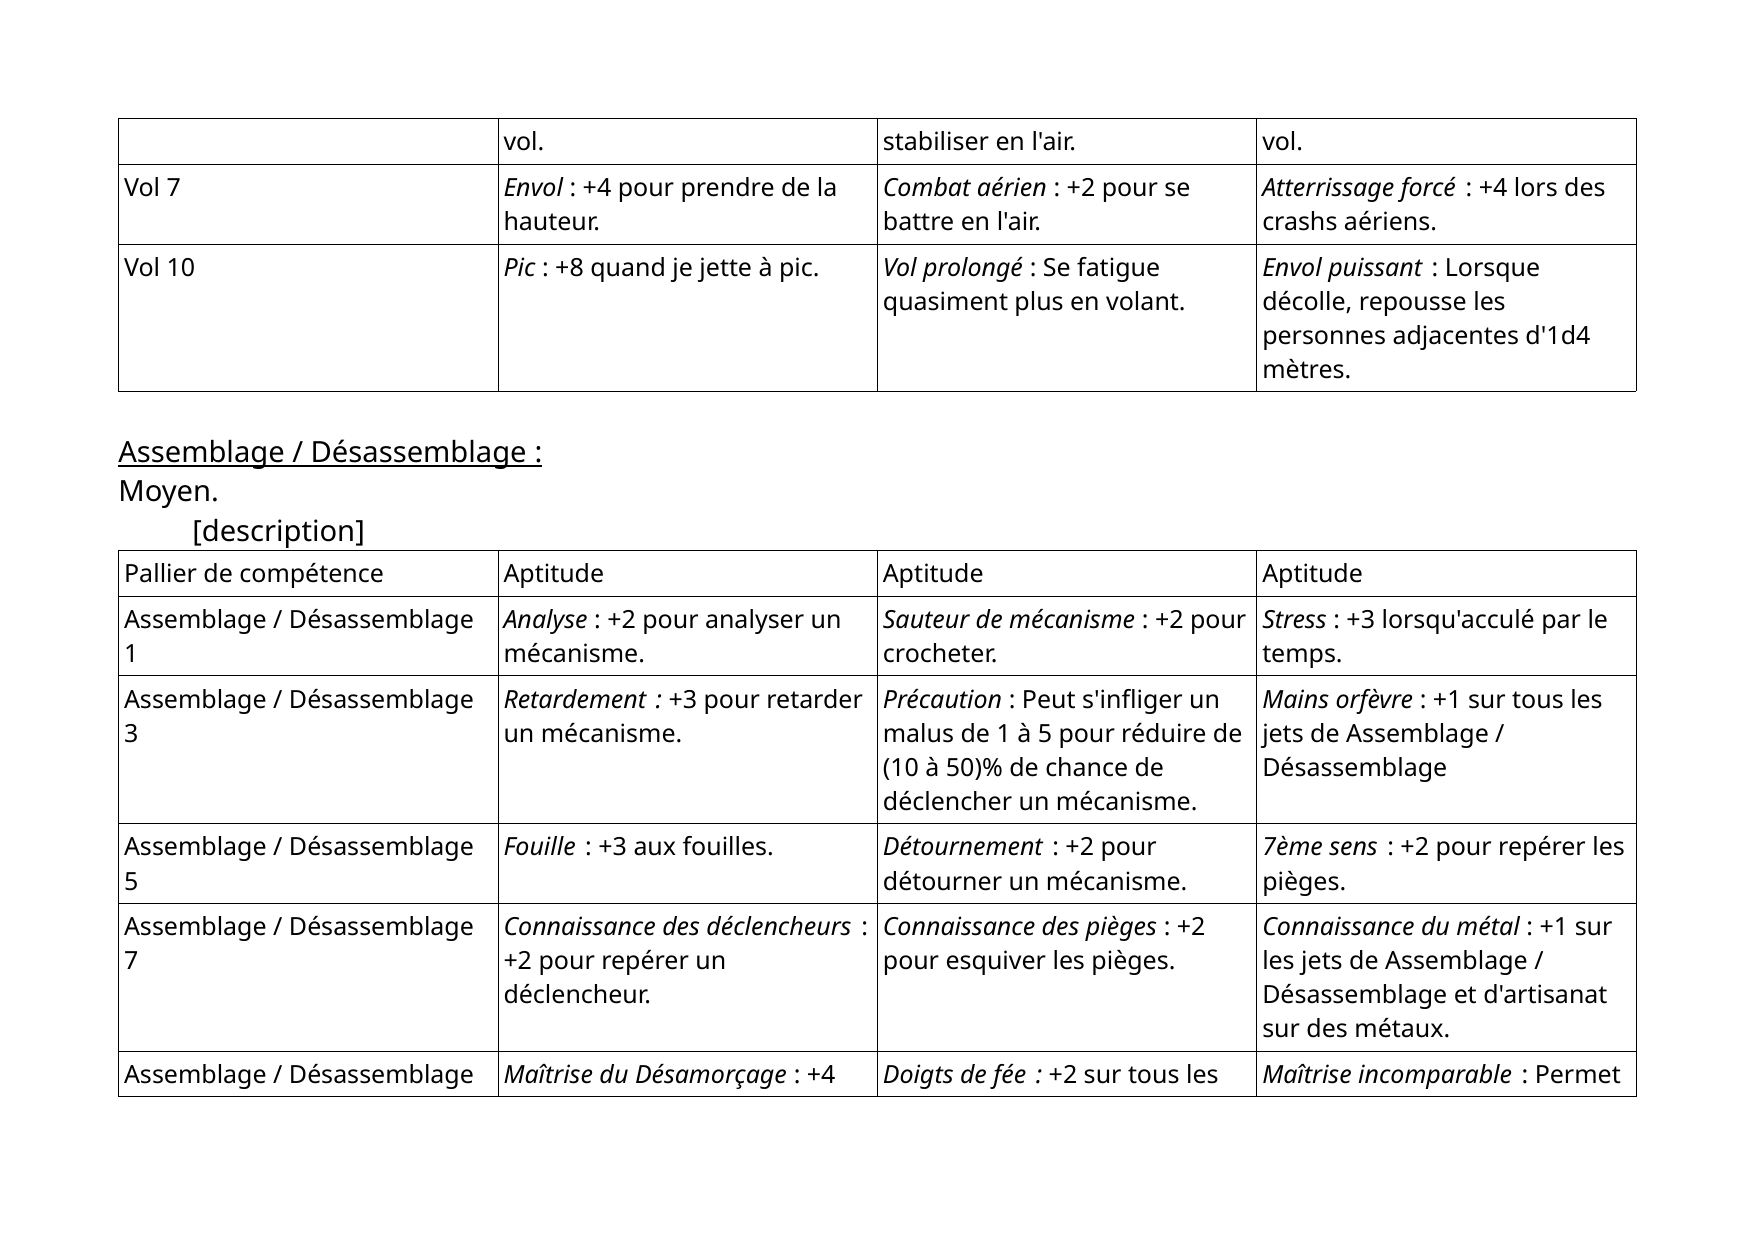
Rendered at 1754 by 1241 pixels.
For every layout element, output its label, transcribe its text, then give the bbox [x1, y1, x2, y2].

table_cell Assemblage / Désassemblage 7 [119, 904, 498, 1051]
table_cell Envol : +4 pour prendre de la hauteur. [499, 165, 877, 243]
table_cell Retardement : +3 pour retarder un mécanisme. [499, 676, 877, 823]
table_cell Fouille : +3 aux fouilles. [499, 824, 877, 903]
table_header Aptitude [1257, 551, 1636, 596]
table_cell Précaution : Peut s'infliger un malus de 1 à 5 pour réduire de (10 à 50)% de chance de déclencher un mécanisme. [878, 676, 1256, 823]
table_cell vol. [499, 119, 877, 164]
table_cell Maîtrise du Désamorçage : +4 [499, 1052, 877, 1096]
table_cell Assemblage / Désassemblage 1 [119, 597, 498, 675]
table_cell vol. [1257, 119, 1636, 164]
table_cell Mains orfèvre : +1 sur tous les jets de Assemblage / Désassemblage [1257, 676, 1636, 823]
table_cell Stress : +3 lorsqu'acculé par le temps. [1257, 597, 1636, 675]
table_cell Vol prolongé : Se fatigue quasiment plus en volant. [878, 245, 1256, 391]
table_cell Analyse : +2 pour analyser un mécanisme. [499, 597, 877, 675]
table_cell Vol 10 [119, 245, 498, 391]
table_header Aptitude [499, 551, 877, 596]
table_cell Combat aérien : +2 pour se battre en l'air. [878, 165, 1256, 243]
table_cell Connaissance des déclencheurs : +2 pour repérer un déclencheur. [499, 904, 877, 1051]
subtitle Assemblage / Désassemblage : [118, 431, 1636, 471]
table_cell Maîtrise incomparable : Permet [1257, 1052, 1636, 1096]
table_cell Doigts de fée : +2 sur tous les [878, 1052, 1256, 1096]
table_cell Connaissance des pièges : +2 pour esquiver les pièges. [878, 904, 1256, 1051]
table_cell Assemblage / Désassemblage 3 [119, 676, 498, 823]
text [description] [118, 510, 1636, 550]
table_cell 7ème sens : +2 pour repérer les pièges. [1257, 824, 1636, 903]
table_cell Vol 7 [119, 165, 498, 243]
table_cell stabiliser en l'air. [878, 119, 1256, 164]
table_cell Pic : +8 quand je jette à pic. [499, 245, 877, 391]
table_cell Atterrissage forcé : +4 lors des crashs aériens. [1257, 165, 1636, 243]
table_cell [119, 119, 498, 164]
table_cell Connaissance du métal : +1 sur les jets de Assemblage / Désassemblage et d'artisanat sur des métaux. [1257, 904, 1636, 1051]
text Moyen. [118, 471, 1636, 510]
table_cell Assemblage / Désassemblage [119, 1052, 498, 1096]
table_cell Assemblage / Désassemblage 5 [119, 824, 498, 903]
table_header Aptitude [878, 551, 1256, 596]
table_cell Détournement : +2 pour détourner un mécanisme. [878, 824, 1256, 903]
table_cell Sauteur de mécanisme : +2 pour crocheter. [878, 597, 1256, 675]
table_header Pallier de compétence [119, 551, 498, 596]
table_cell Envol puissant : Lorsque décolle, repousse les personnes adjacentes d'1d4 mètres. [1257, 245, 1636, 391]
